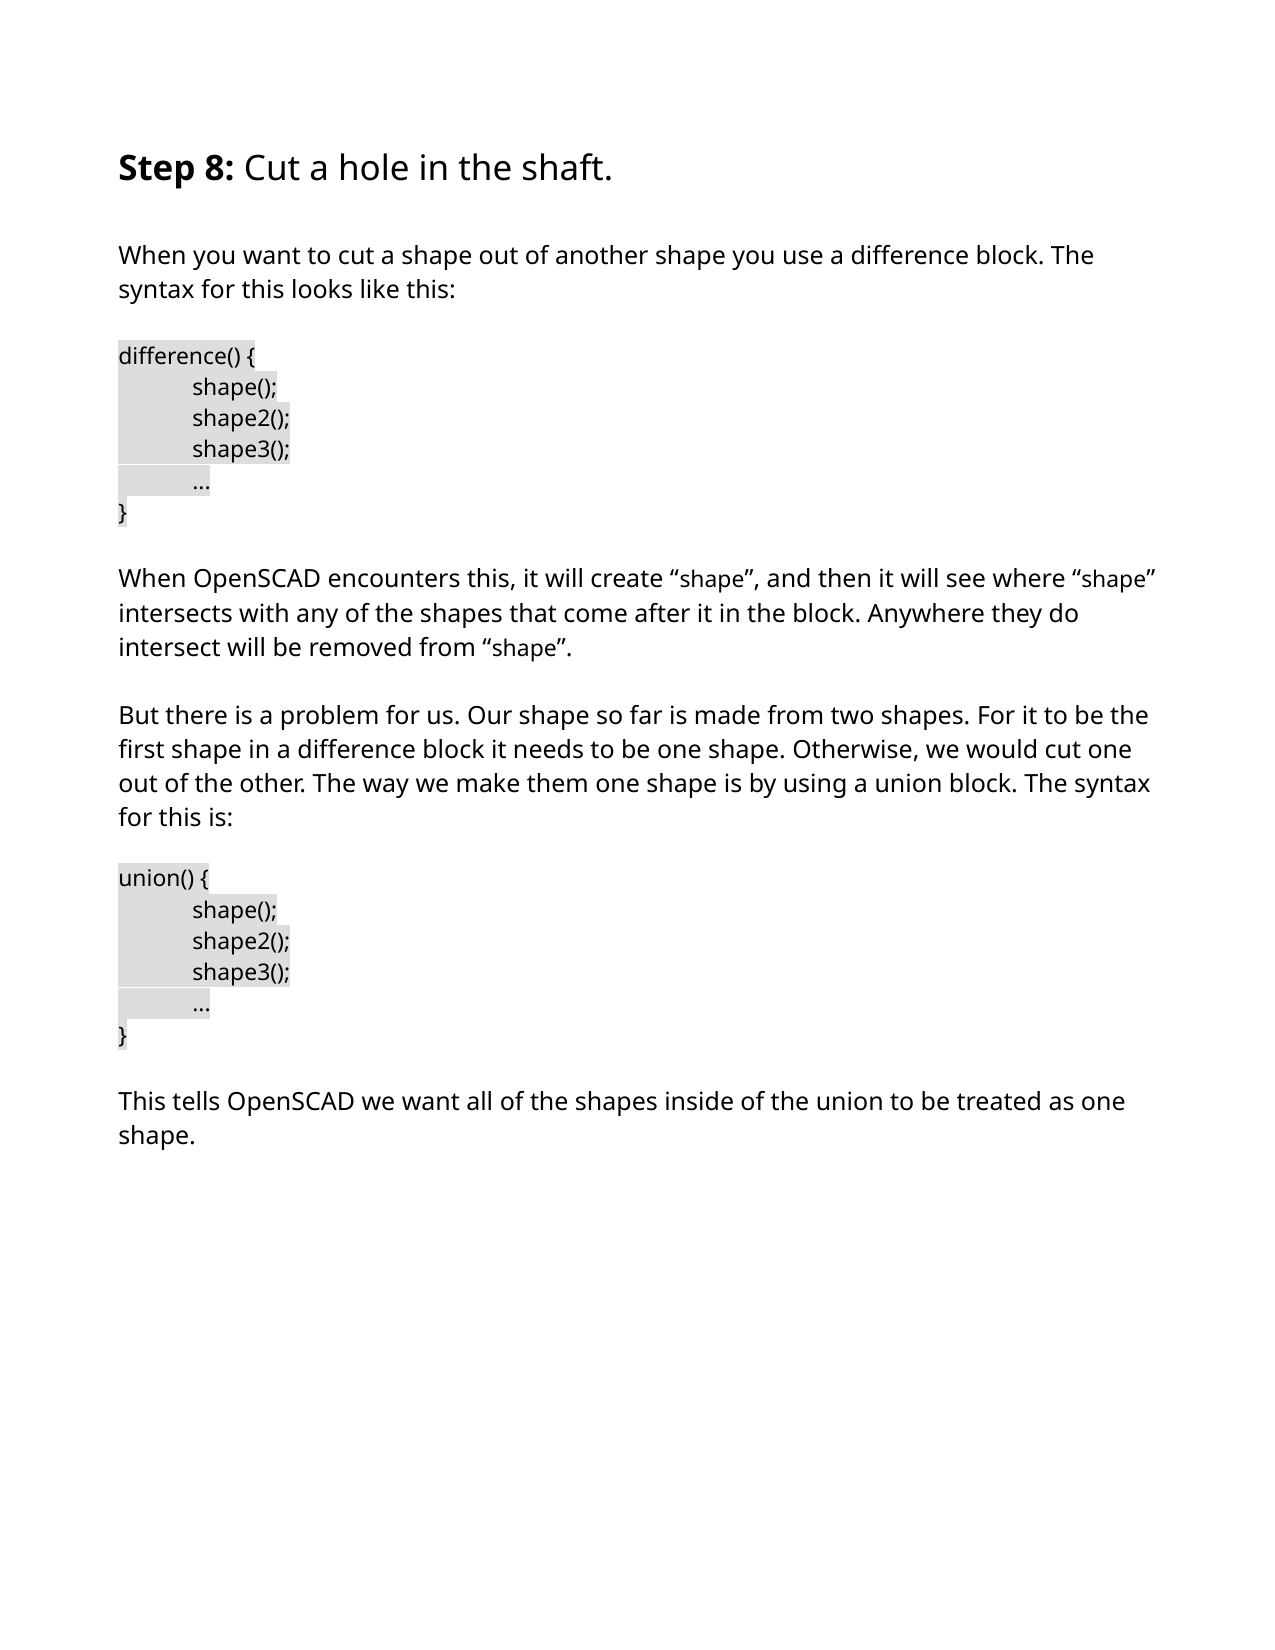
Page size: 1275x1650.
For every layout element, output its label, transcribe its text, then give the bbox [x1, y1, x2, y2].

text } [118, 496, 1157, 527]
text ... [118, 987, 1157, 1019]
text But there is a problem for us. Our shape so far is made from two shapes. For it to be the first shape in a difference block it needs to be one shape. Otherwise, we would cut one out of the other. The way we make them one shape is by using a union block. The syntax for this is: [118, 697, 1157, 834]
text shape(); [118, 371, 1157, 402]
subtitle Step 8: Cut a hole in the shaft. [118, 143, 1157, 191]
text shape3(); [118, 956, 1157, 987]
text This tells OpenSCAD we want all of the shapes inside of the union to be treated as one shape. [118, 1084, 1157, 1152]
text shape2(); [118, 925, 1157, 956]
text shape(); [118, 894, 1157, 925]
text When you want to cut a shape out of another shape you use a difference block. The syntax for this looks like this: [118, 237, 1157, 306]
text difference() { [118, 339, 1157, 371]
text shape2(); [118, 402, 1157, 433]
text shape3(); [118, 433, 1157, 464]
text union() { [118, 862, 1157, 894]
text } [118, 1019, 1157, 1050]
text When OpenSCAD encounters this, it will create “shape”, and then it will see where “shape” intersects with any of the shapes that come after it in the block. Anywhere they do intersect will be removed from “shape”. [118, 561, 1157, 663]
text ... [118, 464, 1157, 496]
